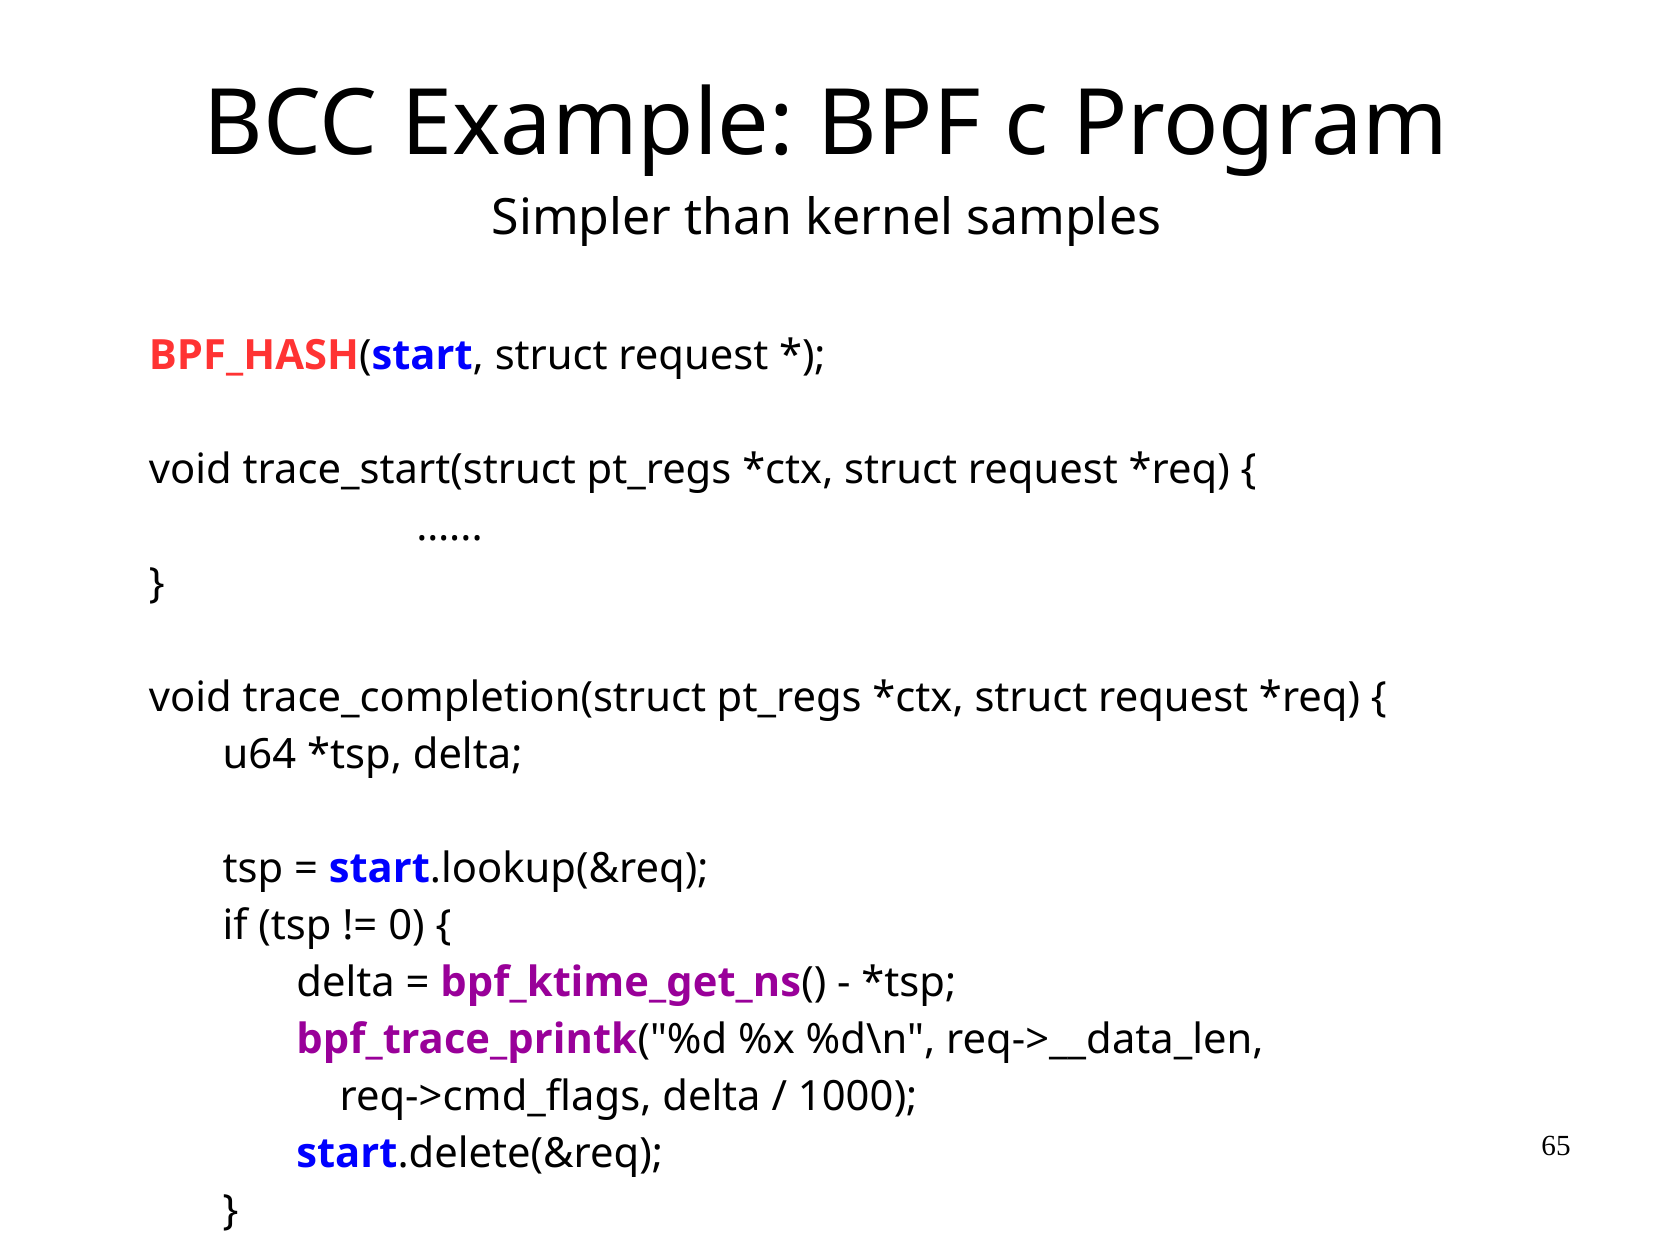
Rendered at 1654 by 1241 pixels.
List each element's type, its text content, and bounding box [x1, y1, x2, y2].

title BCC Example: BPF c Program Simpler than kernel samples [82, 49, 1571, 257]
text_box BPF_HASH(start, struct request *); void trace_start(struct pt_regs *ctx, struct request *req) { …... } void trace_completion(struct pt_regs *ctx, struct request *req) { u64 *tsp, delta; tsp = start.lookup(&req); if (tsp != 0) { delta = bpf_ktime_get_ns() - *tsp; bpf_trace_printk("%d %x %d\n", req->__data_len, req->cmd_flags, delta / 1000); start.delete(&req); } } [59, 317, 1405, 1187]
